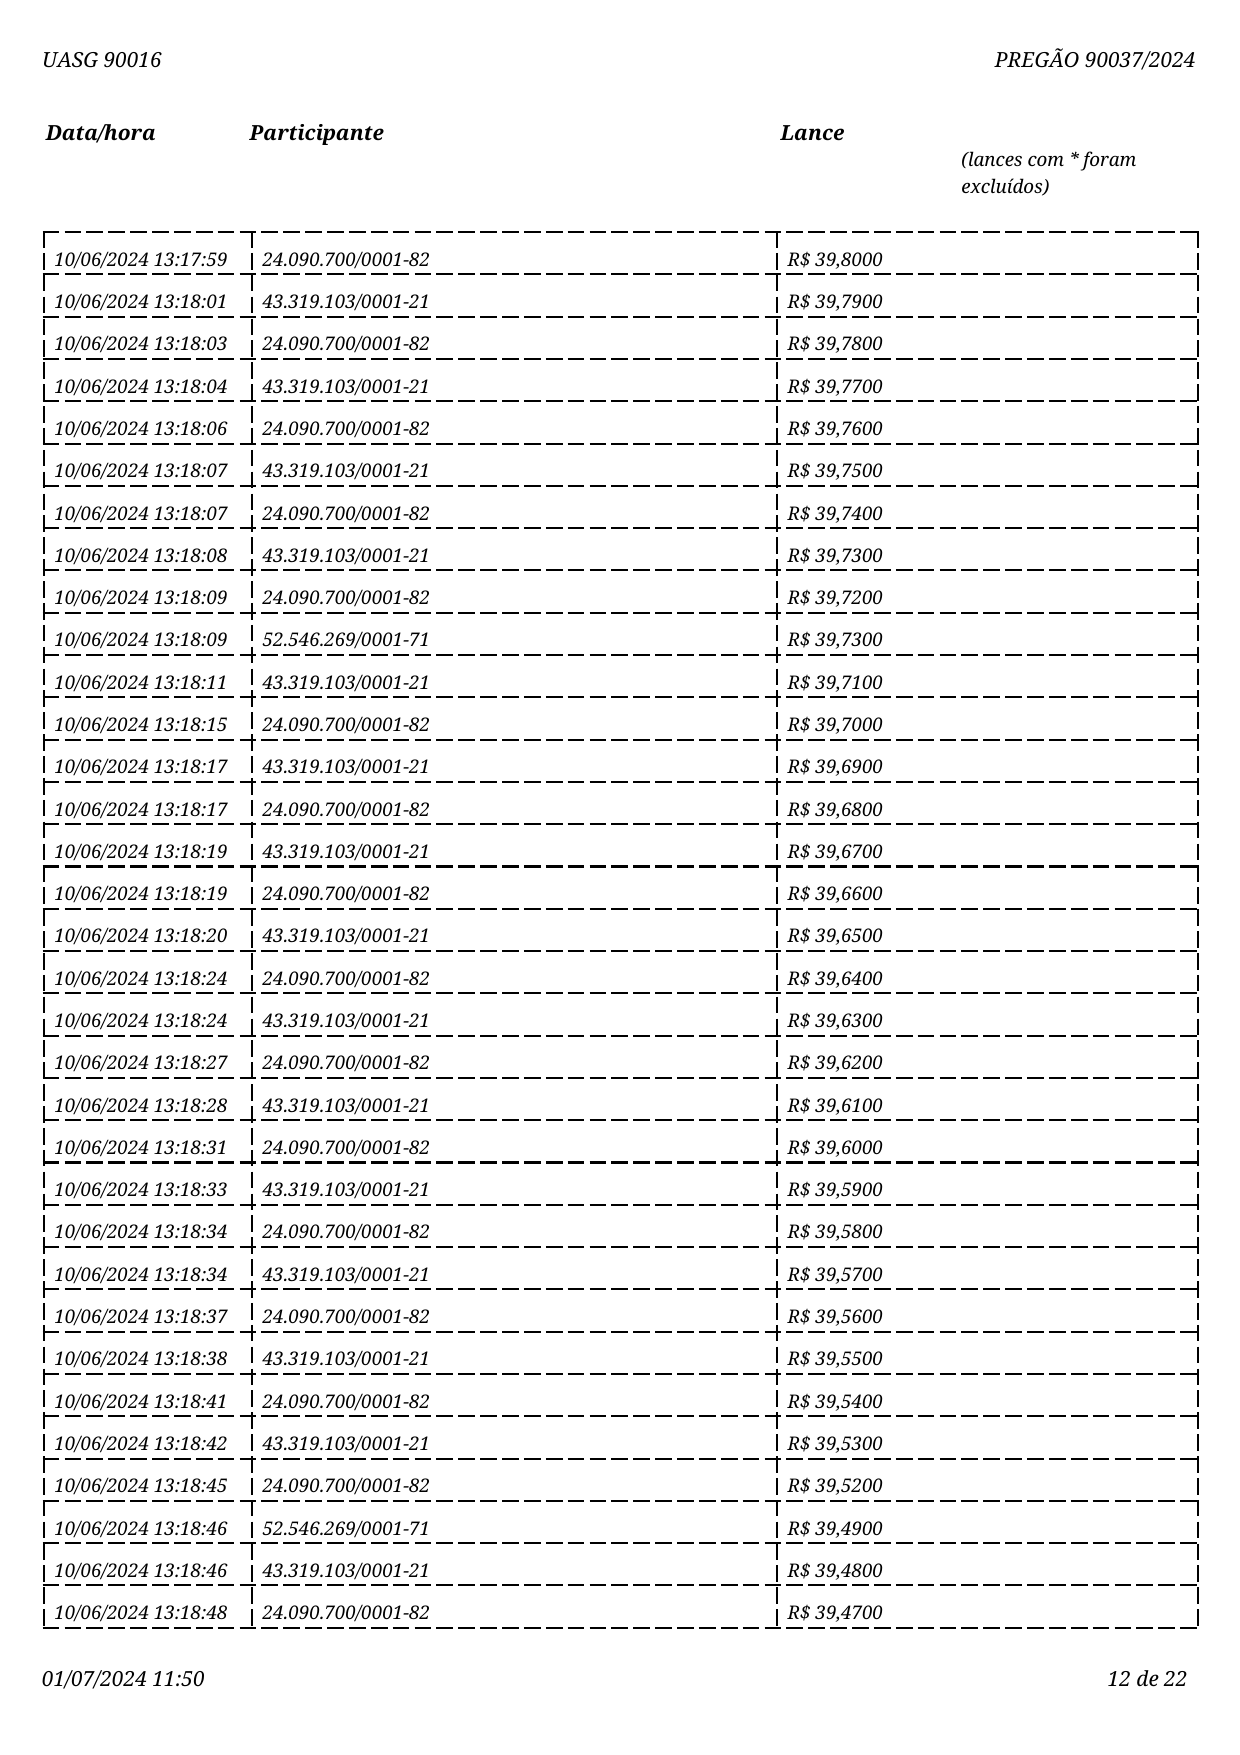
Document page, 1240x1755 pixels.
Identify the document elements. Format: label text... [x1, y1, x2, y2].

table_cell 10/06/2024 13:18:01 [44, 273, 252, 316]
table_cell 24.090.700/0001-82 [252, 1458, 777, 1500]
table_cell 24.090.700/0001-82 [252, 485, 777, 527]
table_cell 24.090.700/0001-82 [252, 400, 777, 442]
table_cell 10/06/2024 13:18:34 [44, 1246, 252, 1288]
table_cell 10/06/2024 13:18:06 [44, 400, 252, 442]
table_cell 43.319.103/0001-21 [252, 358, 777, 400]
table_cell 10/06/2024 13:18:07 [44, 443, 252, 485]
table_cell R$ 39,7000 [777, 696, 1198, 738]
table_cell 52.546.269/0001-71 [252, 612, 777, 654]
table_cell 10/06/2024 13:18:33 [44, 1161, 252, 1204]
table_cell 24.090.700/0001-82 [252, 569, 777, 612]
table_cell R$ 39,6300 [777, 992, 1198, 1034]
table_cell 43.319.103/0001-21 [252, 739, 777, 781]
table_cell 24.090.700/0001-82 [252, 1204, 777, 1246]
table_cell 10/06/2024 13:18:19 [44, 823, 252, 865]
table_cell 43.319.103/0001-21 [252, 443, 777, 485]
table_cell R$ 39,7200 [777, 569, 1198, 612]
table_cell R$ 39,6400 [777, 950, 1198, 992]
table_cell 10/06/2024 13:18:09 [44, 569, 252, 612]
table_cell 24.090.700/0001-82 [252, 950, 777, 992]
table_cell 24.090.700/0001-82 [252, 865, 777, 908]
table_cell 10/06/2024 13:18:03 [44, 316, 252, 358]
table_cell 10/06/2024 13:18:17 [44, 739, 252, 781]
table_cell R$ 39,7700 [777, 358, 1198, 400]
table_cell 10/06/2024 13:18:04 [44, 358, 252, 400]
text (lances com * foram excluídos) [961, 147, 1189, 199]
table_cell R$ 39,6700 [777, 823, 1198, 865]
table_cell R$ 39,4800 [777, 1542, 1198, 1584]
table_cell R$ 39,7300 [777, 612, 1198, 654]
table_cell 10/06/2024 13:18:11 [44, 654, 252, 696]
table_cell 43.319.103/0001-21 [252, 1077, 777, 1119]
table_cell 10/06/2024 13:18:48 [44, 1584, 252, 1627]
table_cell 24.090.700/0001-82 [252, 696, 777, 738]
table_cell 10/06/2024 13:18:42 [44, 1415, 252, 1457]
table_header 24.090.700/0001-82 [252, 231, 777, 273]
table_cell 10/06/2024 13:18:24 [44, 950, 252, 992]
table_cell 10/06/2024 13:18:41 [44, 1373, 252, 1415]
table_cell 10/06/2024 13:18:08 [44, 527, 252, 569]
table_cell R$ 39,7300 [777, 527, 1198, 569]
table_cell 24.090.700/0001-82 [252, 1119, 777, 1161]
table_cell 24.090.700/0001-82 [252, 1035, 777, 1077]
table_cell R$ 39,7400 [777, 485, 1198, 527]
table_cell 10/06/2024 13:18:37 [44, 1288, 252, 1331]
table_cell 43.319.103/0001-21 [252, 992, 777, 1034]
table_cell R$ 39,5700 [777, 1246, 1198, 1288]
table_cell 10/06/2024 13:18:28 [44, 1077, 252, 1119]
table_cell 10/06/2024 13:18:45 [44, 1458, 252, 1500]
table_cell R$ 39,7100 [777, 654, 1198, 696]
table_cell R$ 39,6500 [777, 908, 1198, 950]
table_cell R$ 39,7800 [777, 316, 1198, 358]
table_cell R$ 39,5400 [777, 1373, 1198, 1415]
table_cell 10/06/2024 13:18:34 [44, 1204, 252, 1246]
table_cell 10/06/2024 13:18:20 [44, 908, 252, 950]
table_cell 10/06/2024 13:18:24 [44, 992, 252, 1034]
table_cell R$ 39,5300 [777, 1415, 1198, 1457]
table_cell R$ 39,7900 [777, 273, 1198, 316]
table_cell R$ 39,4900 [777, 1500, 1198, 1542]
table_cell R$ 39,7600 [777, 400, 1198, 442]
table_cell R$ 39,5500 [777, 1331, 1198, 1373]
table_cell 43.319.103/0001-21 [252, 1331, 777, 1373]
table_cell 10/06/2024 13:18:09 [44, 612, 252, 654]
table_cell R$ 39,6200 [777, 1035, 1198, 1077]
table_cell 10/06/2024 13:18:46 [44, 1542, 252, 1584]
table_cell 43.319.103/0001-21 [252, 823, 777, 865]
table_cell R$ 39,6600 [777, 865, 1198, 908]
table_cell 24.090.700/0001-82 [252, 316, 777, 358]
table_cell 43.319.103/0001-21 [252, 527, 777, 569]
table_cell R$ 39,7500 [777, 443, 1198, 485]
table_cell 24.090.700/0001-82 [252, 1584, 777, 1627]
table_cell 43.319.103/0001-21 [252, 908, 777, 950]
table_cell 24.090.700/0001-82 [252, 1288, 777, 1331]
table_cell R$ 39,6900 [777, 739, 1198, 781]
table_cell 43.319.103/0001-21 [252, 1415, 777, 1457]
table_cell R$ 39,4700 [777, 1584, 1198, 1627]
table_cell 10/06/2024 13:18:27 [44, 1035, 252, 1077]
table_cell 24.090.700/0001-82 [252, 1373, 777, 1415]
table_cell R$ 39,6000 [777, 1119, 1198, 1161]
table_cell 52.546.269/0001-71 [252, 1500, 777, 1542]
table_cell 10/06/2024 13:18:15 [44, 696, 252, 738]
table_cell 43.319.103/0001-21 [252, 1161, 777, 1204]
table_cell 24.090.700/0001-82 [252, 781, 777, 823]
table_cell 10/06/2024 13:18:19 [44, 865, 252, 908]
table_cell R$ 39,5900 [777, 1161, 1198, 1204]
table_cell 43.319.103/0001-21 [252, 1542, 777, 1584]
table_cell R$ 39,6100 [777, 1077, 1198, 1119]
table_cell 43.319.103/0001-21 [252, 273, 777, 316]
table_cell 10/06/2024 13:18:07 [44, 485, 252, 527]
table_cell 10/06/2024 13:18:46 [44, 1500, 252, 1542]
table_cell 10/06/2024 13:18:17 [44, 781, 252, 823]
table_cell R$ 39,5800 [777, 1204, 1198, 1246]
table_cell R$ 39,5600 [777, 1288, 1198, 1331]
table_cell 43.319.103/0001-21 [252, 654, 777, 696]
table_cell 10/06/2024 13:18:31 [44, 1119, 252, 1161]
table_cell 43.319.103/0001-21 [252, 1246, 777, 1288]
table_header 10/06/2024 13:17:59 [44, 231, 252, 273]
table_cell 10/06/2024 13:18:38 [44, 1331, 252, 1373]
table_cell R$ 39,6800 [777, 781, 1198, 823]
table_header R$ 39,8000 [777, 231, 1198, 273]
table_cell R$ 39,5200 [777, 1458, 1198, 1500]
